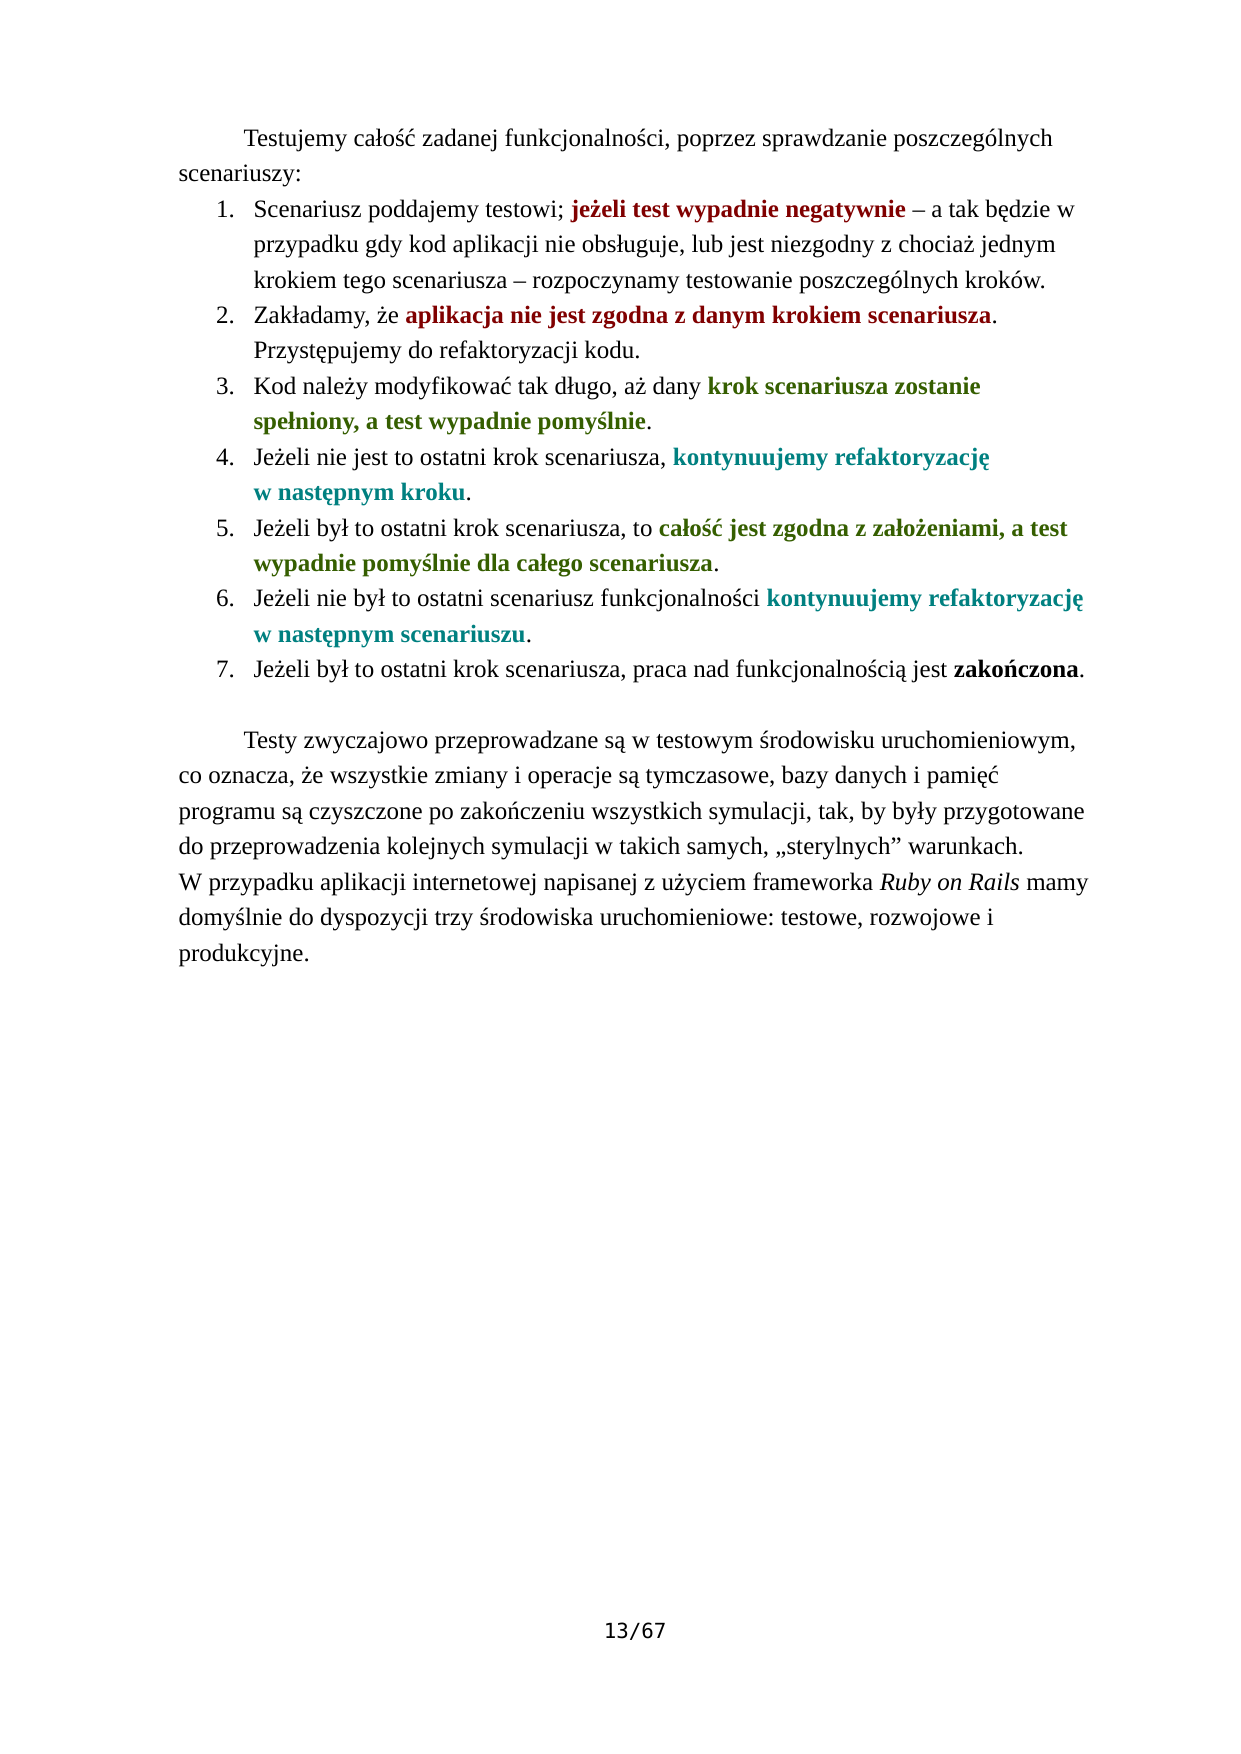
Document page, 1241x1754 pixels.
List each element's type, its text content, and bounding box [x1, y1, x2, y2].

list Jeżeli był to ostatni krok scenariusza, to całość jest zgodna z założeniami, a test wypadnie pomyślnie dla całego scenariusza. [216, 508, 1093, 578]
list Scenariusz poddajemy testowi; jeżeli test wypadnie negatywnie – a tak będzie w przypadku gdy kod aplikacji nie obsługuje, lub jest niezgodny z chociaż jednym krokiem tego scenariusza – rozpoczynamy testowanie poszczególnych kroków. [216, 189, 1093, 295]
list Jeżeli nie jest to ostatni krok scenariusza, kontynuujemy refaktoryzację w następnym kroku. [216, 437, 1093, 508]
list Jeżeli był to ostatni krok scenariusza, praca nad funkcjonalnością jest zakończona. [216, 649, 1093, 720]
list Jeżeli nie był to ostatni scenariusz funkcjonalności kontynuujemy refaktoryzację w następnym scenariuszu. [216, 578, 1093, 649]
text Testujemy całość zadanej funkcjonalności, poprzez sprawdzanie poszczególnych scenariuszy: [178, 118, 1093, 189]
text Testy zwyczajowo przeprowadzane są w testowym środowisku uruchomieniowym, co oznacza, że wszystkie zmiany i operacje są tymczasowe, bazy danych i pamięć programu są czyszczone po zakończeniu wszystkich symulacji, tak, by były przygotowane do przeprowadzenia kolejnych symulacji w takich samych, „sterylnych” warunkach. W przypadku aplikacji internetowej napisanej z użyciem frameworka Ruby on Rails mamy domyślnie do dyspozycji trzy środowiska uruchomieniowe: testowe, rozwojowe i produkcyjne. [178, 720, 1093, 968]
list Kod należy modyfikować tak długo, aż dany krok scenariusza zostanie spełniony, a test wypadnie pomyślnie. [216, 366, 1093, 437]
list Zakładamy, że aplikacja nie jest zgodna z danym krokiem scenariusza. Przystępujemy do refaktoryzacji kodu. [216, 295, 1093, 366]
